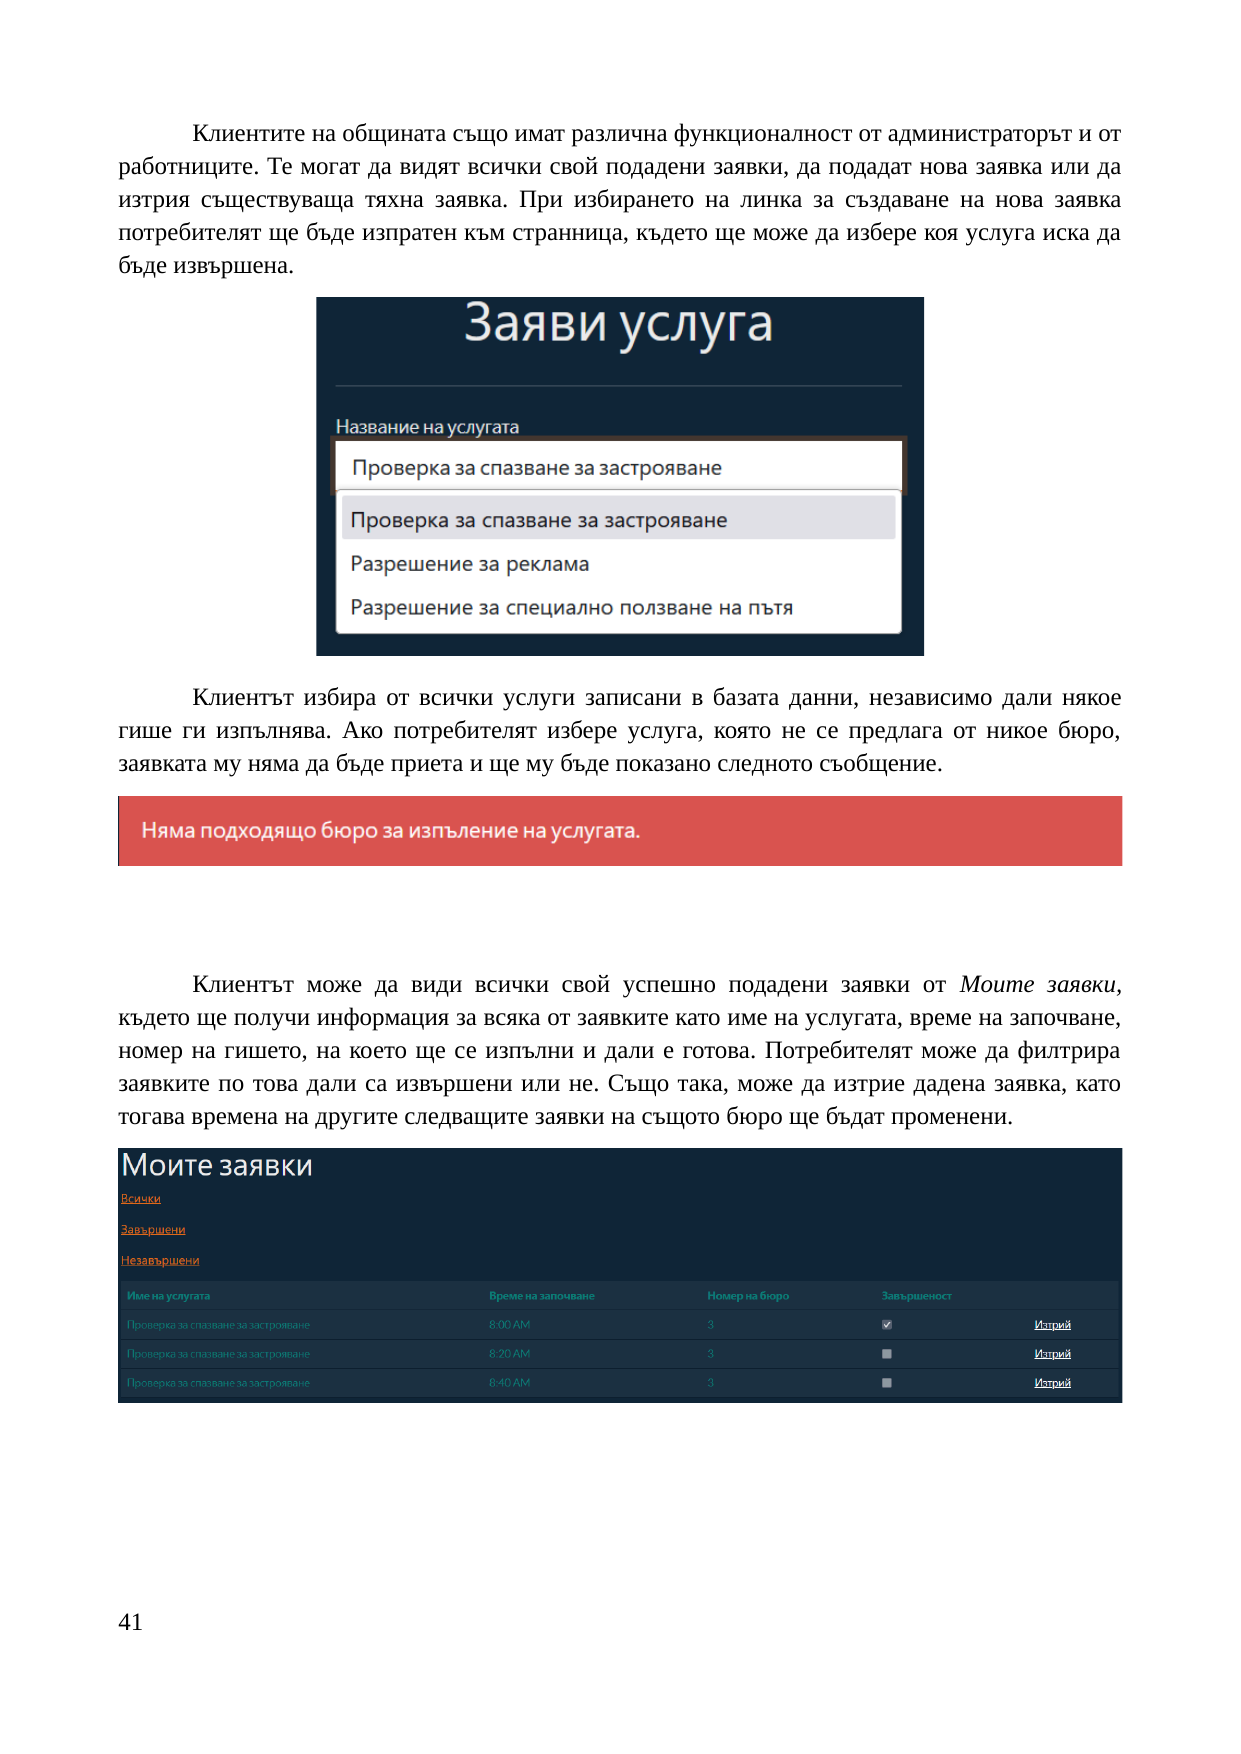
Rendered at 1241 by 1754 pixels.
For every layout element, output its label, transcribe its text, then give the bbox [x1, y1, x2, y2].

picture [118, 796, 1123, 866]
text Клиентът може да види всички свой успешно подадени заявки от Моите заявки, където ще получи информация за всяка от заявките като име на услугата, време на започване, номер на гишето, на което ще се изпълни и дали е готова. Потребителят може да филтрира заявките по това дали са извършени или не. Също така, може да изтрие дадена заявка, като тогава времена на другите следващите заявки на същото бюро ще бъдат променени. [118, 969, 1122, 1130]
text Клиентът избира от всички услуги записани в базата данни, независимо дали някое гише ги изпълнява. Ако потребителят избере услуга, която не се предлага от никое бюро, заявката му няма да бъде приета и ще му бъде показано следното съобщение. [118, 682, 1122, 777]
picture [316, 297, 925, 656]
picture [118, 1148, 1123, 1403]
text Клиентите на общината също имат различна функционалност от администраторът и от работниците. Те могат да видят всички свой подадени заявки, да подадат нова заявка или да изтрия съществуваща тяхна заявка. При избирането на линка за създаване на нова заявка потребителят ще бъде изпратен към странница, където ще може да избере коя услуга иска да бъде извършена. [118, 118, 1122, 279]
